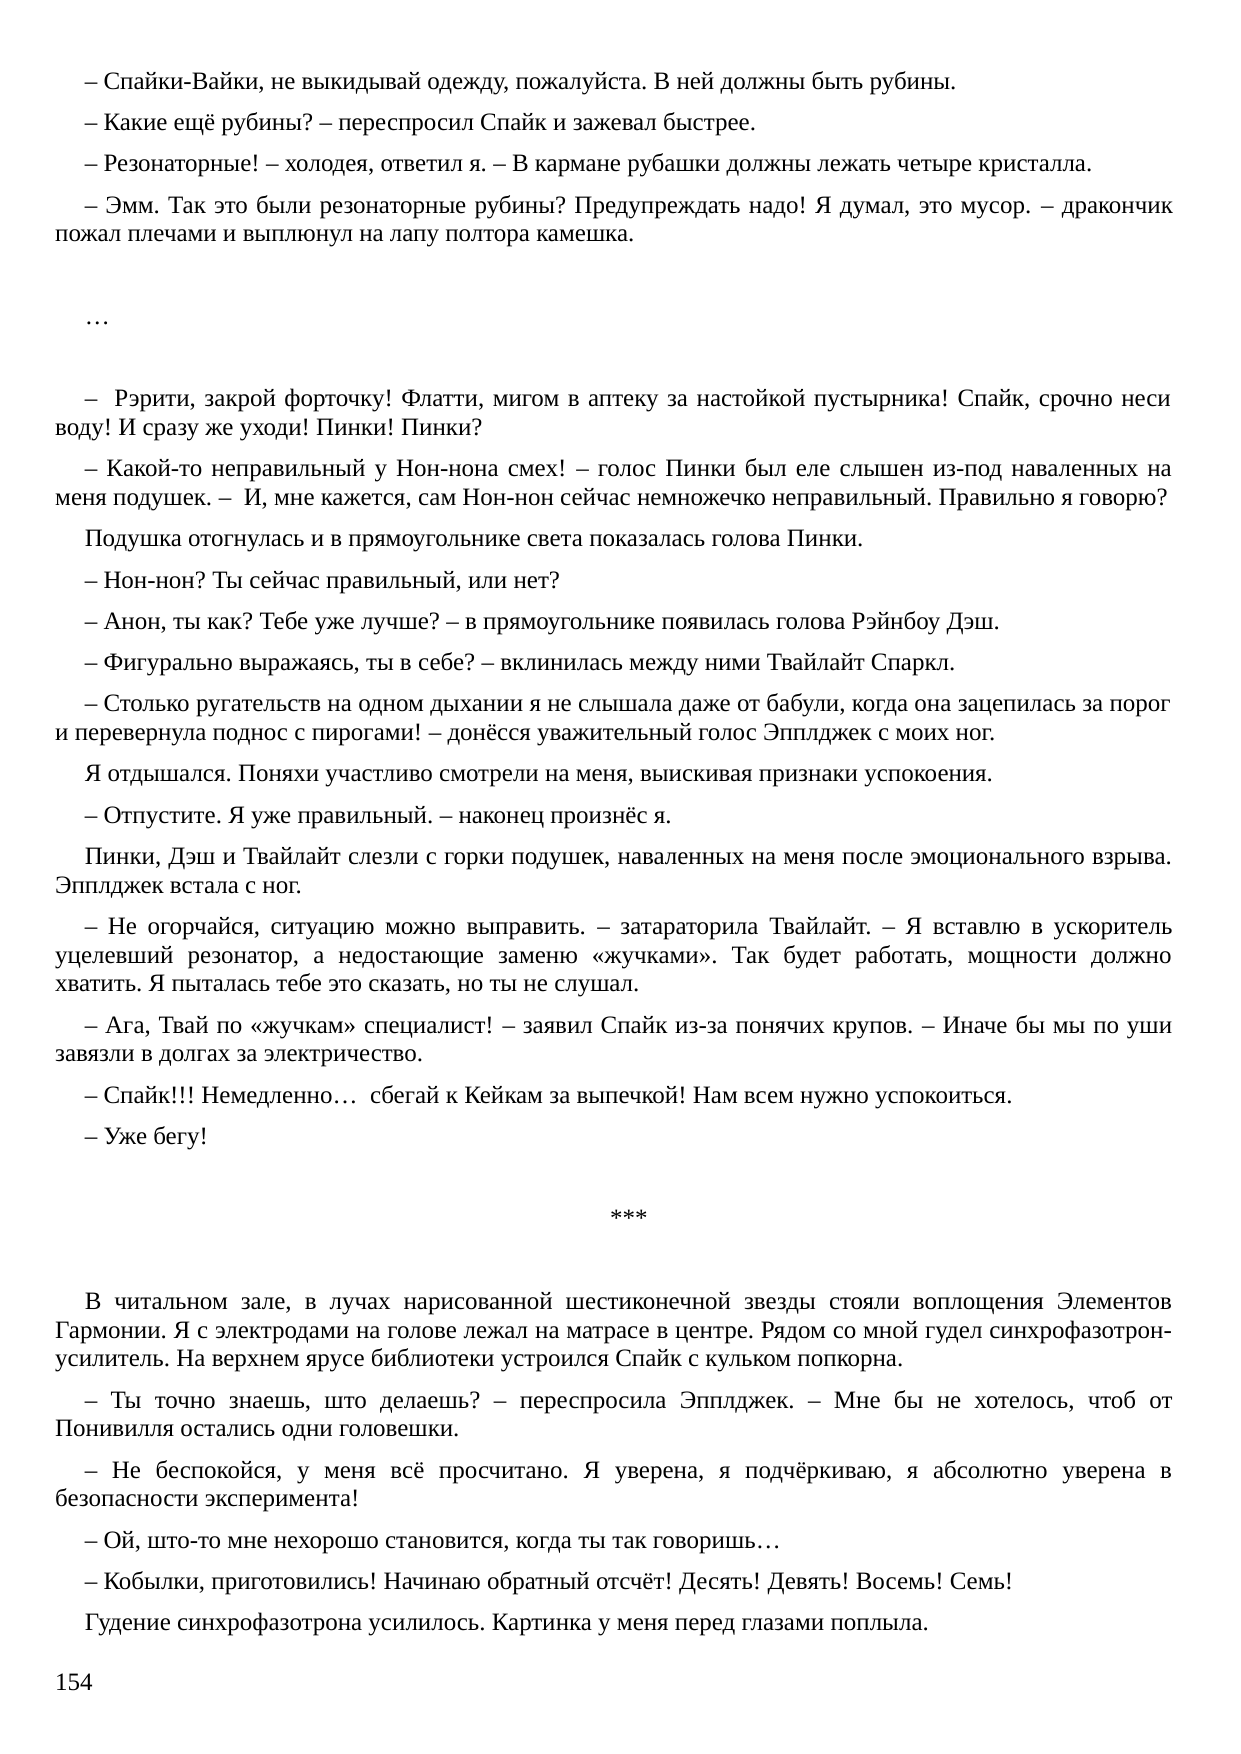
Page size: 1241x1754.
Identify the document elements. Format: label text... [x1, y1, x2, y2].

text – Резонаторные! – холодея, ответил я. – В кармане рубашки должны лежать четыре кристалла. [55, 148, 1173, 177]
text В читальном зале, в лучах нарисованной шестиконечной звезды стояли воплощения Элементов Гармонии. Я с электродами на голове лежал на матрасе в центре. Рядом со мной гудел синхрофазотрон-усилитель. На верхнем ярусе библиотеки устроился Спайк с кульком попкорна. [55, 1286, 1173, 1372]
text – Не огорчайся, ситуацию можно выправить. – затараторила Твайлайт. – Я вставлю в ускоритель уцелевший резонатор, а недостающие заменю «жучками». Так будет работать, мощности должно хватить. Я пыталась тебе это сказать, но ты не слушал. [55, 911, 1173, 997]
text Пинки, Дэш и Твайлайт слезли с горки подушек, наваленных на меня после эмоционального взрыва. Эпплджек встала с ног. [55, 841, 1173, 898]
text – Рэрити, закрой форточку! Флатти, мигом в аптеку за настойкой пустырника! Спайк, срочно неси воду! И сразу же уходи! Пинки! Пинки? [55, 383, 1173, 441]
text – Нон-нон? Ты сейчас правильный, или нет? [55, 565, 1173, 593]
text – Кобылки, приготовились! Начинаю обратный отсчёт! Десять! Девять! Восемь! Семь! [55, 1566, 1173, 1595]
text – Уже бегу! [55, 1121, 1173, 1150]
text Подушка отогнулась и в прямоугольнике света показалась голова Пинки. [55, 523, 1173, 552]
text *** [55, 1203, 1173, 1232]
text – Не беспокойся, у меня всё просчитано. Я уверена, я подчёркиваю, я абсолютно уверена в безопасности эксперимента! [55, 1455, 1173, 1512]
text – Ой, што-то мне нехорошо становится, когда ты так говоришь… [55, 1525, 1173, 1553]
text Гудение синхрофазотрона усилилось. Картинка у меня перед глазами поплыла. [55, 1607, 1173, 1636]
text – Эмм. Так это были резонаторные рубины? Предупреждать надо! Я думал, это мусор. – дракончик пожал плечами и выплюнул на лапу полтора камешка. [55, 190, 1173, 247]
text Я отдышался. Поняхи участливо смотрели на меня, выискивая признаки успокоения. [55, 758, 1173, 787]
text – Какие ещё рубины? – переспросил Спайк и зажевал быстрее. [55, 107, 1173, 136]
text … [55, 301, 1173, 330]
text – Анон, ты как? Тебе уже лучше? – в прямоугольнике появилась голова Рэйнбоу Дэш. [55, 606, 1173, 635]
text – Спайк!!! Немедленно… сбегай к Кейкам за выпечкой! Нам всем нужно успокоиться. [55, 1080, 1173, 1108]
text – Какой-то неправильный у Нон-нона смех! – голос Пинки был еле слышен из-под наваленных на меня подушек. – И, мне кажется, сам Нон-нон сейчас немножечко неправильный. Правильно я говорю? [55, 453, 1173, 511]
text – Фигурально выражаясь, ты в себе? – вклинилась между ними Твайлайт Спаркл. [55, 647, 1173, 676]
text – Ага, Твай по «жучкам» специалист! – заявил Спайк из-за понячих крупов. – Иначе бы мы по уши завязли в долгах за электричество. [55, 1010, 1173, 1067]
text – Спайки-Вайки, не выкидывай одежду, пожалуйста. В ней должны быть рубины. [55, 66, 1173, 95]
text – Столько ругательств на одном дыхании я не слышала даже от бабули, когда она зацепилась за порог и перевернула поднос с пирогами! – донёсся уважительный голос Эпплджек с моих ног. [55, 688, 1173, 746]
text – Ты точно знаешь, што делаешь? – переспросила Эпплджек. – Мне бы не хотелось, чтоб от Понивилля остались одни головешки. [55, 1385, 1173, 1442]
text – Отпустите. Я уже правильный. – наконец произнёс я. [55, 800, 1173, 828]
